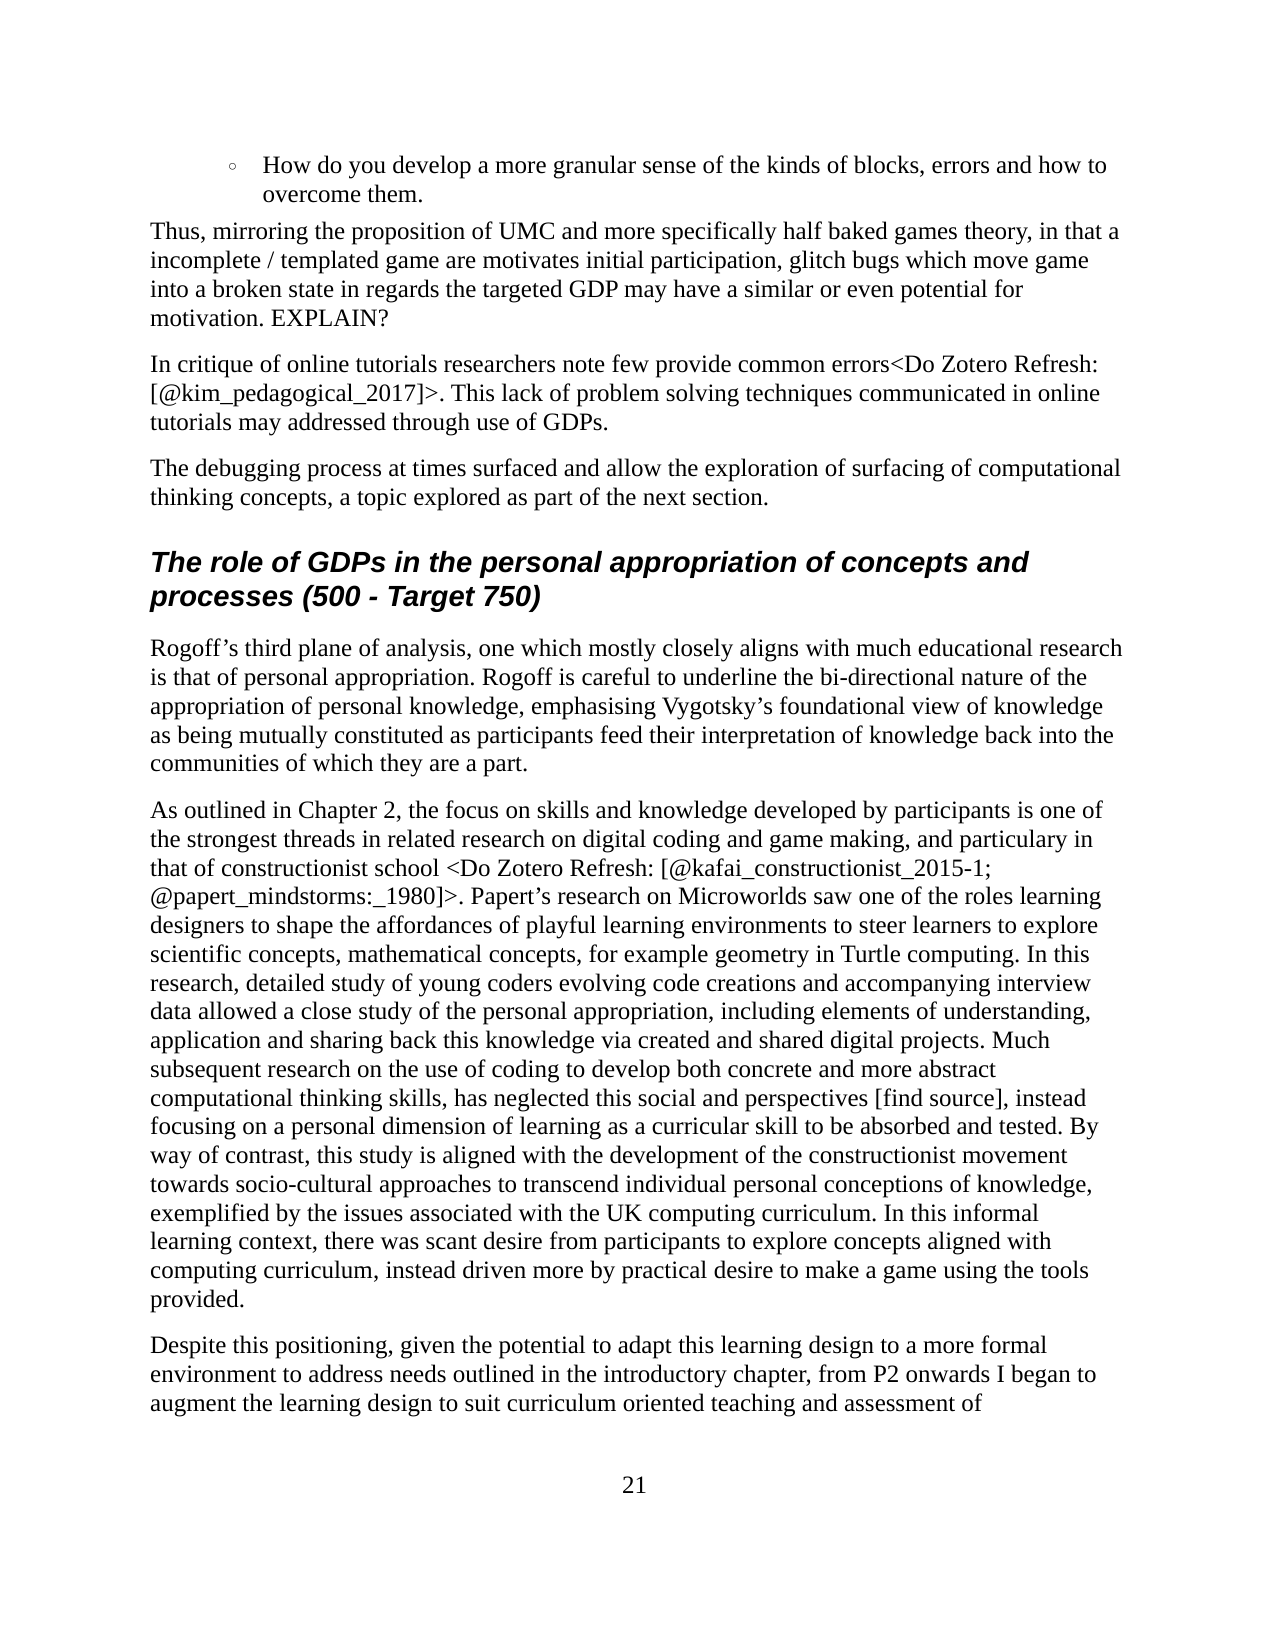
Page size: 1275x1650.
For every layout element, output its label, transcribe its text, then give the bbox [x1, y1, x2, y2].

text Rogoff’s third plane of analysis, one which mostly closely aligns with much educational research is that of personal appropriation. Rogoff is careful to underline the bi-directional nature of the appropriation of personal knowledge, emphasising Vygotsky’s foundational view of knowledge as being mutually constituted as participants feed their interpretation of knowledge back into the communities of which they are a part. [150, 633, 1125, 777]
text In critique of online tutorials researchers note few provide common errors<Do Zotero Refresh: [@kim_pedagogical_2017]>. This lack of problem solving techniques communicated in online tutorials may addressed through use of GDPs. [150, 349, 1125, 436]
text As outlined in Chapter 2, the focus on skills and knowledge developed by participants is one of the strongest threads in related research on digital coding and game making, and particulary in that of constructionist school <Do Zotero Refresh: [@kafai_constructionist_2015-1; @papert_mindstorms:_1980]>. Papert’s research on Microworlds saw one of the roles learning designers to shape the affordances of playful learning environments to steer learners to explore scientific concepts, mathematical concepts, for example geometry in Turtle computing. In this research, detailed study of young coders evolving code creations and accompanying interview data allowed a close study of the personal appropriation, including elements of understanding, application and sharing back this knowledge via created and shared digital projects. Much subsequent research on the use of coding to develop both concrete and more abstract computational thinking skills, has neglected this social and perspectives [find source], instead focusing on a personal dimension of learning as a curricular skill to be absorbed and tested. By way of contrast, this study is aligned with the development of the constructionist movement towards socio-cultural approaches to transcend individual personal conceptions of knowledge, exemplified by the issues associated with the UK computing curriculum. In this informal learning context, there was scant desire from participants to explore concepts aligned with computing curriculum, instead driven more by practical desire to make a game using the tools provided. [150, 795, 1125, 1313]
subtitle The role of GDPs in the personal appropriation of concepts and processes (500 - Target 750) [150, 545, 1125, 612]
text Thus, mirroring the proposition of UMC and more specifically half baked games theory, in that a incomplete / templated game are motivates initial participation, glitch bugs which move game into a broken state in regards the targeted GDP may have a similar or even potential for motivation. EXPLAIN? [150, 216, 1125, 331]
text The debugging process at times surfaced and allow the exploration of surfacing of computational thinking concepts, a topic explored as part of the next section. [150, 453, 1125, 511]
text Despite this positioning, given the potential to adapt this learning design to a more formal environment to address needs outlined in the introductory chapter, from P2 onwards I began to augment the learning design to suit curriculum oriented teaching and assessment of [150, 1331, 1125, 1417]
list How do you develop a more granular sense of the kinds of blocks, errors and how to overcome them. [225, 150, 1125, 207]
